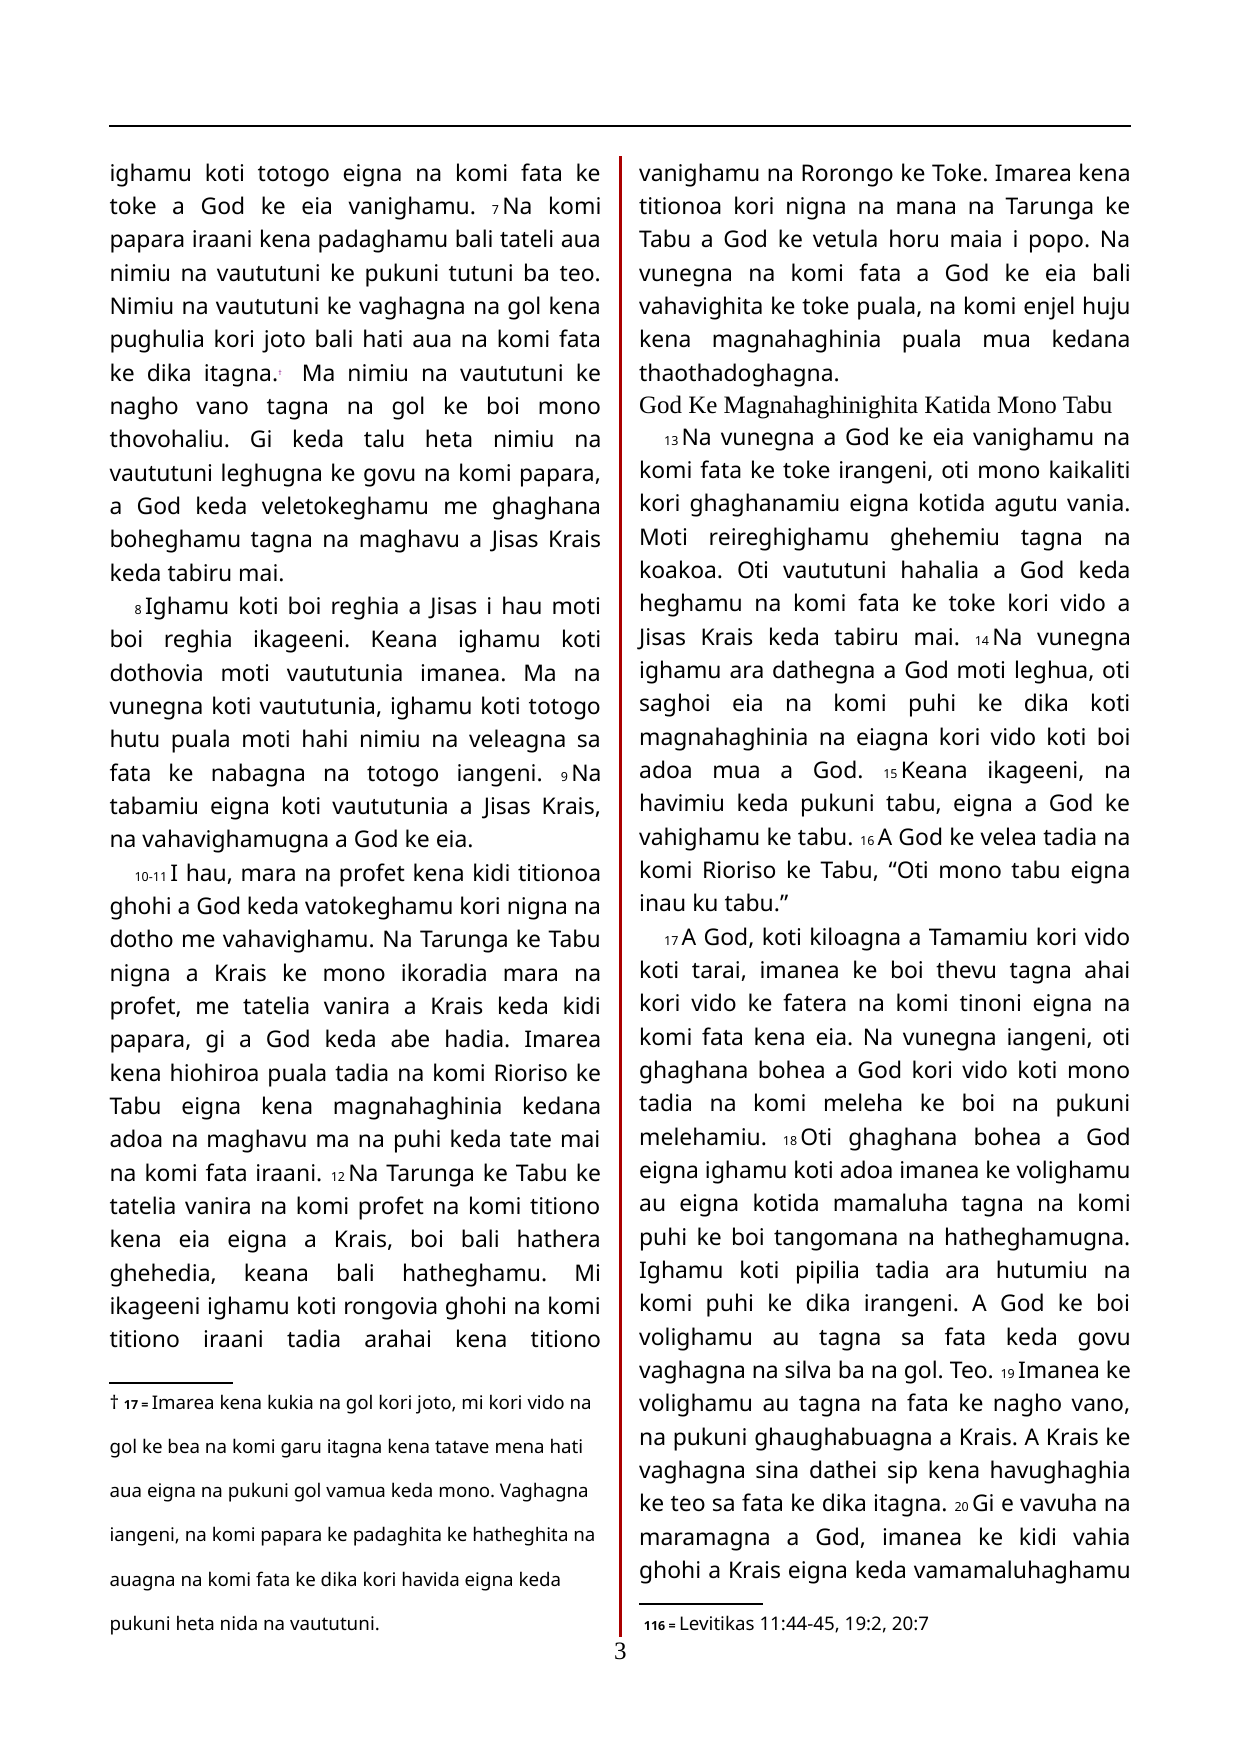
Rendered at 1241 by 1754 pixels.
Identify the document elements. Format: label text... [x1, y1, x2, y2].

text 17 A God, koti kiloagna a Tamamiu kori vido koti tarai, imanea ke boi thevu tagna ahai kori vido ke fatera na komi tinoni eigna na komi fata kena eia. Na vunegna iangeni, oti ghaghana bohea a God kori vido koti mono tadia na komi meleha ke boi na pukuni melehamiu. 18 Oti ghaghana bohea a God eigna ighamu koti adoa imanea ke volighamu au eigna kotida mamaluha tagna na komi puhi ke boi tangomana na hatheghamugna. Ighamu koti pipilia tadia ara hutumiu na komi puhi ke dika irangeni. A God ke boi volighamu au tagna sa fata keda govu vaghagna na silva ba na gol. Teo. 19 Imanea ke volighamu au tagna na fata ke nagho vano, na pukuni ghaughabuagna a Krais. A Krais ke vaghagna sina dathei sip kena havughaghia ke teo sa fata ke dika itagna. 20 Gi e vavuha na maramagna a God, imanea ke kidi vahia ghohi a Krais eigna keda vamamaluhaghamu [639, 921, 1131, 1585]
text 10‑11 I hau, mara na profet kena kidi titionoa ghohi a God keda vatokeghamu kori nigna na dotho me vahavighamu. Na Tarunga ke Tabu nigna a Krais ke mono ikoradia mara na profet, me tatelia vanira a Krais keda kidi papara, gi a God keda abe hadia. Imarea kena hiohiroa puala tadia na komi Rioriso ke Tabu eigna kena magnahaghinia kedana adoa na maghavu ma na puhi keda tate mai na komi fata iraani. 12 Na Tarunga ke Tabu ke tatelia vanira na komi profet na komi titiono kena eia eigna a Krais, boi bali hathera ghehedia, keana bali hatheghamu. Mi ikageeni ighamu koti rongovia ghohi na komi titiono iraani tadia arahai kena titiono [109, 857, 601, 1354]
text 116 = Levitikas 11:44-45, 19:2, 20:7 [639, 1610, 1131, 1636]
text 17 = Imarea kena kukia na gol kori joto, mi kori vido na gol ke bea na komi garu itagna kena tatave mena hati aua eigna na pukuni gol vamua keda mono. Vaghagna iangeni, na komi papara ke padaghita ke hatheghita na auagna na komi fata ke dika kori havida eigna keda pukuni heta nida na vaututuni. [109, 1389, 601, 1636]
text vanighamu na Rorongo ke Toke. Imarea kena titionoa kori nigna na mana na Tarunga ke Tabu a God ke vetula horu maia i popo. Na vunegna na komi fata a God ke eia bali vahavighita ke toke puala, na komi enjel huju kena magnahaghinia puala mua kedana thaothadoghagna. [639, 157, 1131, 388]
text ighamu koti totogo eigna na komi fata ke toke a God ke eia vanighamu. 7 Na komi papara iraani kena padaghamu bali tateli aua nimiu na vaututuni ke pukuni tutuni ba teo. Nimiu na vaututuni ke vaghagna na gol kena pughulia kori joto bali hati aua na komi fata ke dika itagna. Ma nimiu na vaututuni ke nagho vano tagna na gol ke boi mono thovohaliu. Gi keda talu heta nimiu na vaututuni leghugna ke govu na komi papara, a God keda veletokeghamu me ghaghana boheghamu tagna na maghavu a Jisas Krais keda tabiru mai. [109, 157, 601, 588]
text 8 Ighamu koti boi reghia a Jisas i hau moti boi reghia ikageeni. Keana ighamu koti dothovia moti vaututunia imanea. Ma na vunegna koti vaututunia, ighamu koti totogo hutu puala moti hahi nimiu na veleagna sa fata ke nabagna na totogo iangeni. 9 Na tabamiu eigna koti vaututunia a Jisas Krais, na vahavighamugna a God ke eia. [109, 590, 601, 854]
text God Ke Magnahaghinighita Katida Mono Tabu [639, 390, 1131, 419]
text 13 Na vunegna a God ke eia vanighamu na komi fata ke toke irangeni, oti mono kaikaliti kori ghaghanamiu eigna kotida agutu vania. Moti reireghighamu ghehemiu tagna na koakoa. Oti vaututuni hahalia a God keda heghamu na komi fata ke toke kori vido a Jisas Krais keda tabiru mai. 14 Na vunegna ighamu ara dathegna a God moti leghua, oti saghoi eia na komi puhi ke dika koti magnahaghinia na eiagna kori vido koti boi adoa mua a God. 15 Keana ikageeni, na havimiu keda pukuni tabu, eigna a God ke vahighamu ke tabu. 16 A God ke velea tadia na komi Rioriso ke Tabu, “Oti mono tabu eigna inau ku tabu.” [639, 421, 1131, 919]
